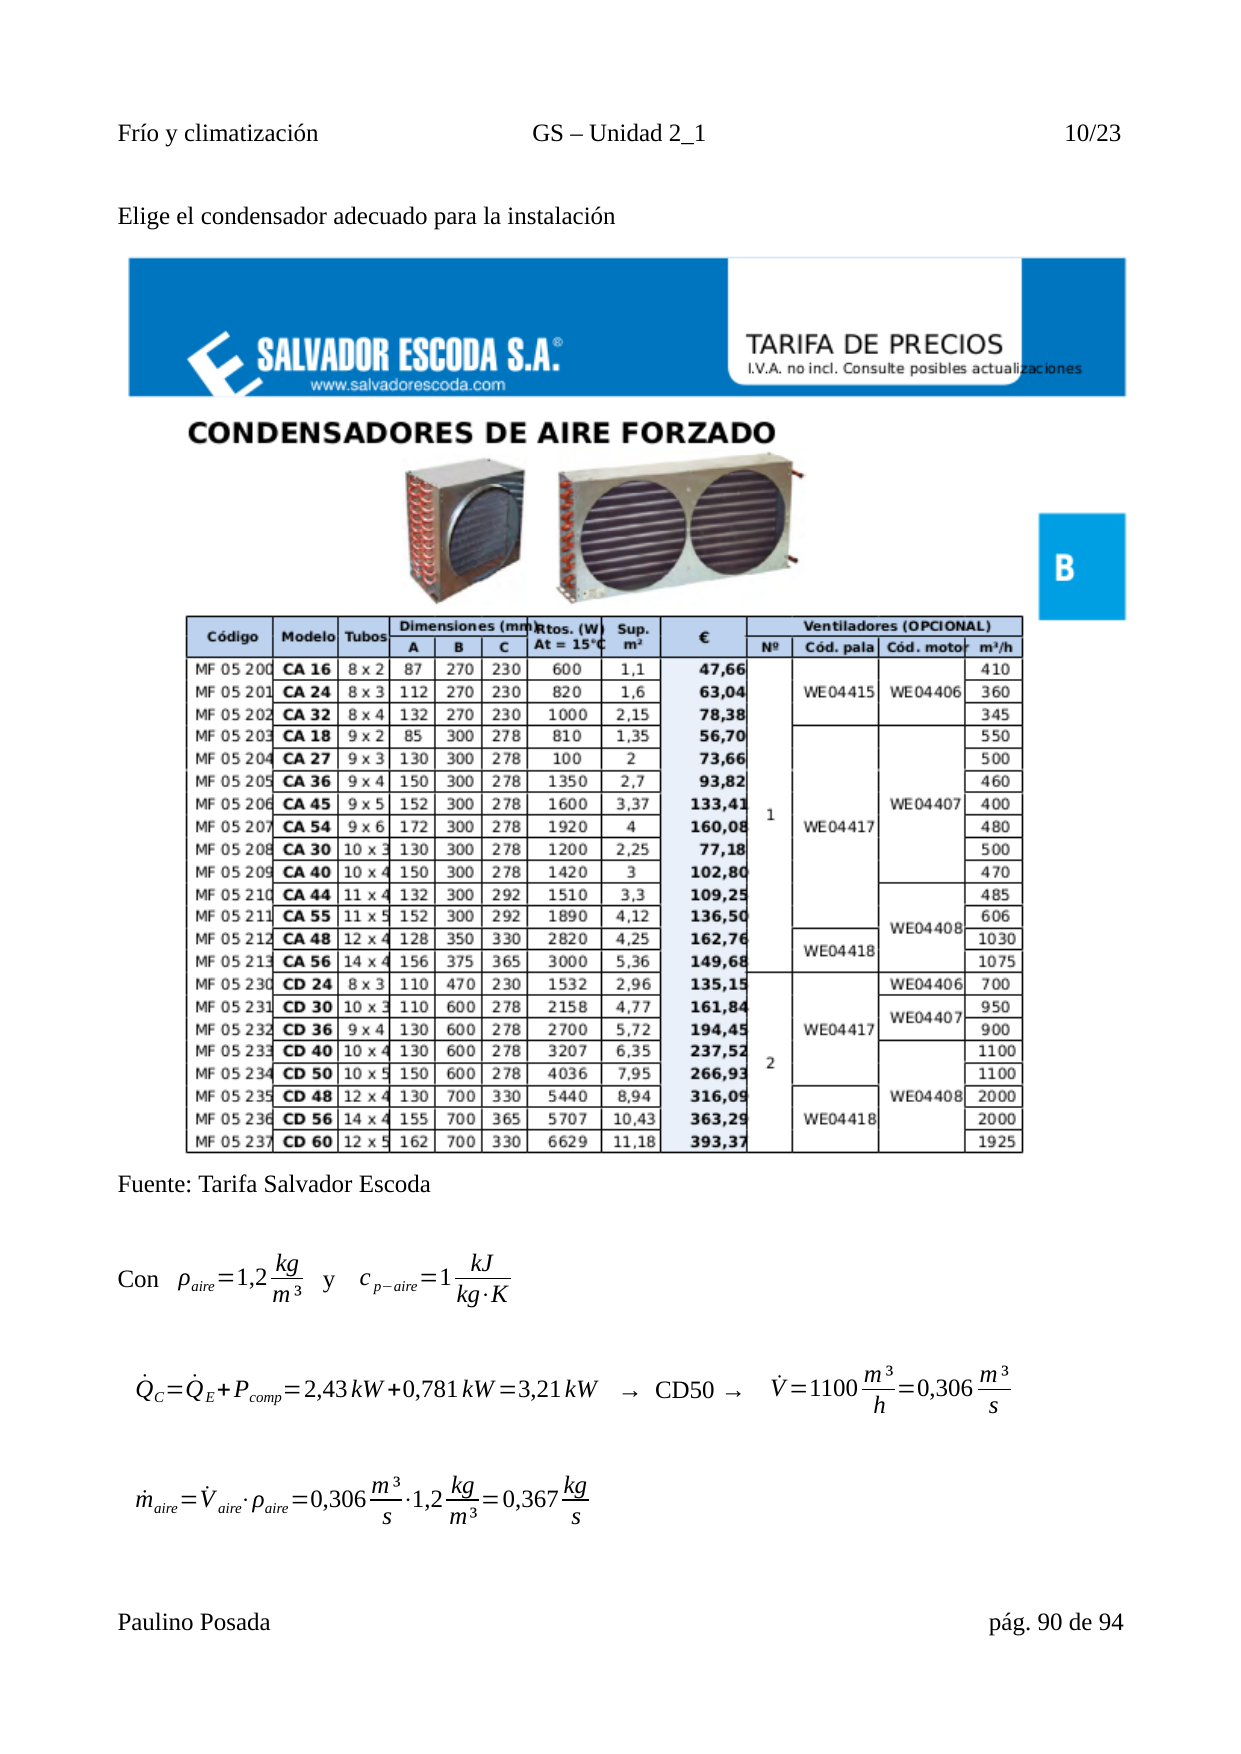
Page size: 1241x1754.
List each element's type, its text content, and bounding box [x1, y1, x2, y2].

text Elige el condensador adecuado para la instalación [117, 201, 1123, 230]
text Fuente: Tarifa Salvador Escoda [117, 1169, 1123, 1198]
text → CD50 → [117, 1360, 1123, 1419]
text Cony [117, 1249, 1123, 1308]
picture [124, 254, 1131, 1158]
